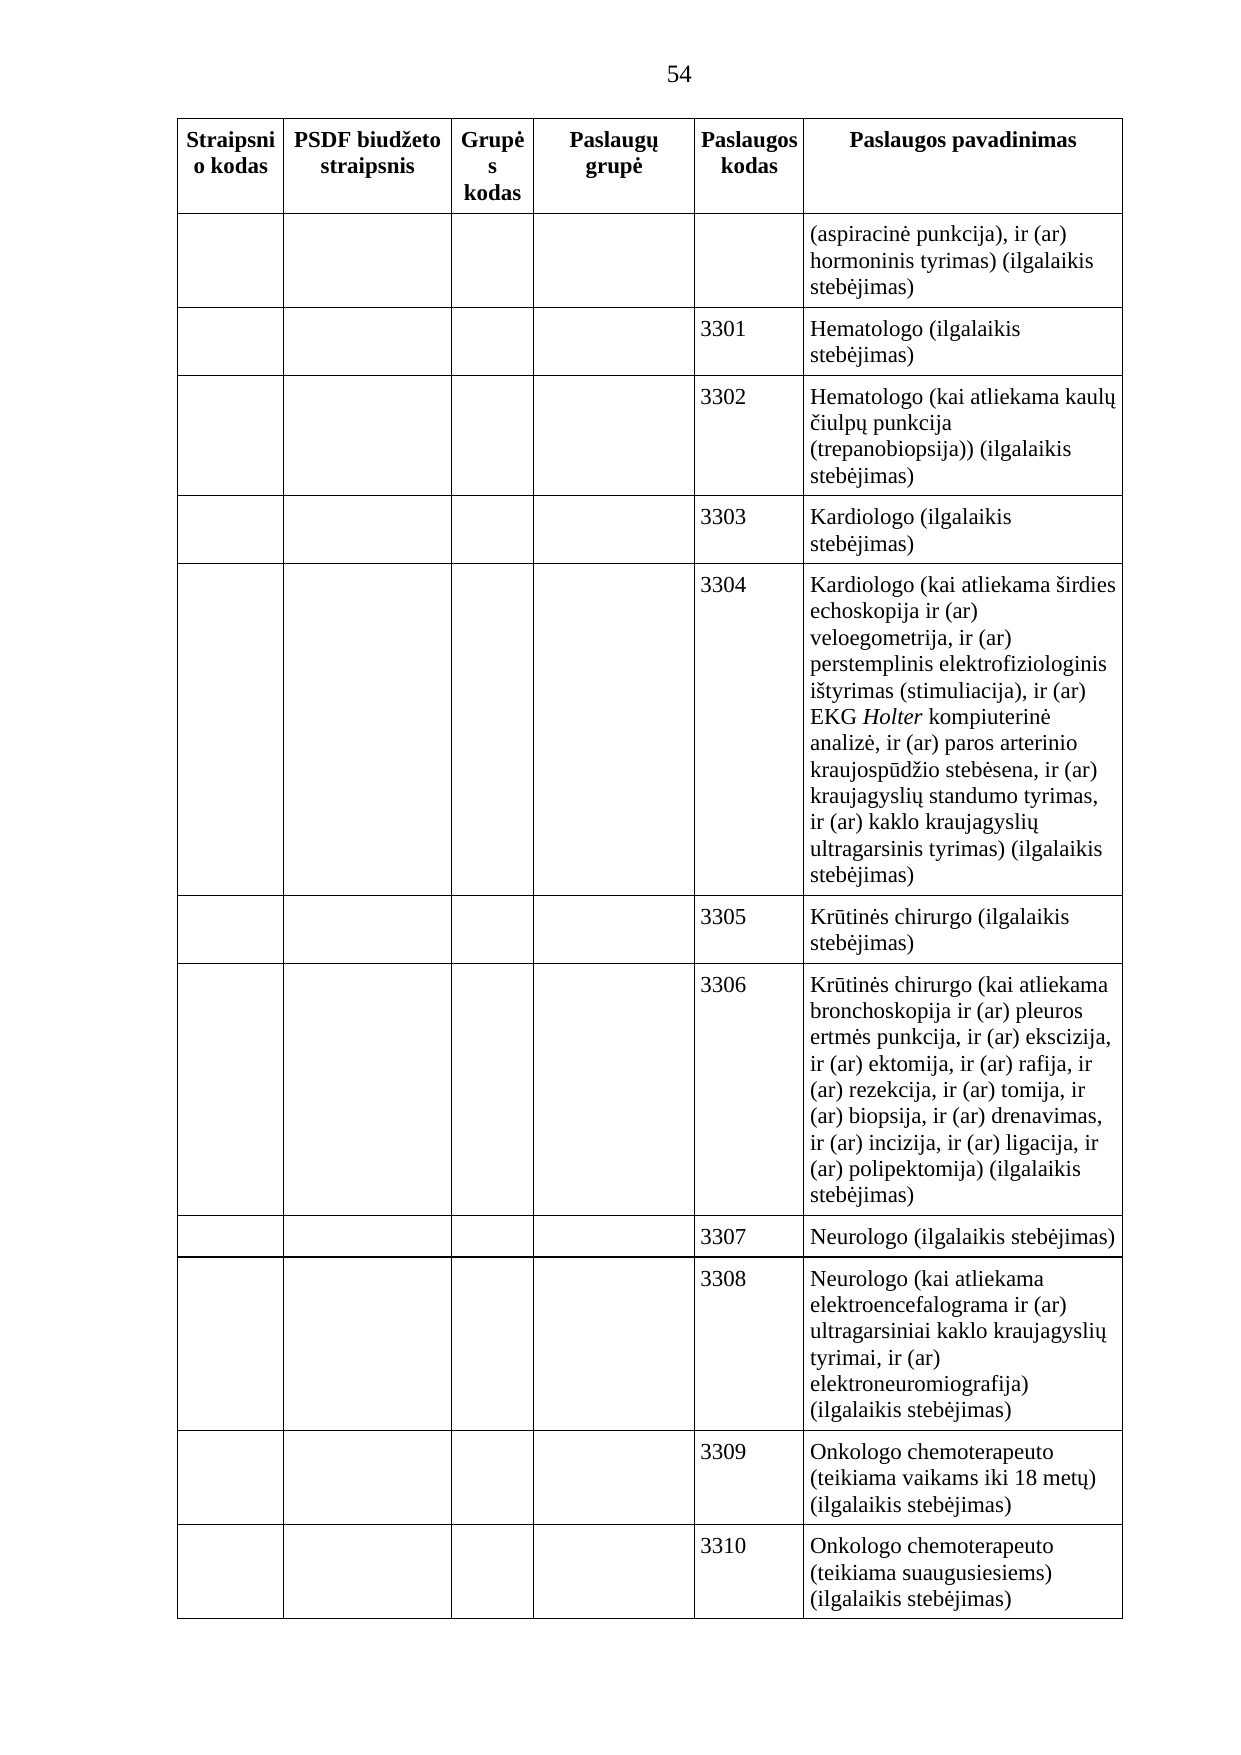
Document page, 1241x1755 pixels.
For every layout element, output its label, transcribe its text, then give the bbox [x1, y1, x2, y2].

table_cell [534, 496, 694, 563]
table_cell [284, 896, 451, 962]
table_cell [178, 1216, 283, 1256]
table_cell [178, 376, 283, 495]
table_cell [284, 1525, 451, 1618]
table_cell 3306 [695, 964, 803, 1215]
table_cell [534, 1258, 694, 1430]
table_cell [452, 896, 533, 962]
table_cell [178, 308, 283, 374]
table_cell [178, 214, 283, 307]
table_cell [452, 496, 533, 563]
table_cell [284, 308, 451, 374]
table_cell Kardiologo (ilgalaikis stebėjimas) [804, 496, 1122, 563]
table_header Grupės kodas [452, 119, 533, 212]
table_cell [452, 376, 533, 495]
table_cell [452, 964, 533, 1215]
table_cell Kardiologo (kai atliekama širdies echoskopija ir (ar) veloegometrija, ir (ar) perstemplinis elektrofiziologinis ištyrimas (stimuliacija), ir (ar) EKG Holter kompiuterinė analizė, ir (ar) paros arterinio kraujospūdžio stebėsena, ir (ar) kraujagyslių standumo tyrimas, ir (ar) kaklo kraujagyslių ultragarsinis tyrimas) (ilgalaikis stebėjimas) [804, 564, 1122, 894]
table_header Straipsnio kodas [178, 119, 283, 212]
table_cell [284, 376, 451, 495]
table_cell Neurologo (ilgalaikis stebėjimas) [804, 1216, 1122, 1256]
table_cell [534, 1216, 694, 1256]
table_cell [452, 214, 533, 307]
table_cell [452, 308, 533, 374]
table_cell 3307 [695, 1216, 803, 1256]
table_header Paslaugų grupė [534, 119, 694, 212]
table_cell [178, 1431, 283, 1524]
table_cell [178, 496, 283, 563]
table_cell Hematologo (kai atliekama kaulų čiulpų punkcija (trepanobiopsija)) (ilgalaikis stebėjimas) [804, 376, 1122, 495]
table_cell 3305 [695, 896, 803, 962]
table_cell Neurologo (kai atliekama elektroencefalograma ir (ar) ultragarsiniai kaklo kraujagyslių tyrimai, ir (ar) elektroneuromiografija) (ilgalaikis stebėjimas) [804, 1258, 1122, 1430]
table_cell [178, 964, 283, 1215]
table_cell [452, 1525, 533, 1618]
table_cell [534, 1431, 694, 1524]
table_cell (aspiracinė punkcija), ir (ar) hormoninis tyrimas) (ilgalaikis stebėjimas) [804, 214, 1122, 307]
table_cell [284, 214, 451, 307]
table_cell [534, 1525, 694, 1618]
table_cell [284, 496, 451, 563]
table_cell [534, 376, 694, 495]
table_cell Onkologo chemoterapeuto (teikiama vaikams iki 18 metų) (ilgalaikis stebėjimas) [804, 1431, 1122, 1524]
table_cell 3308 [695, 1258, 803, 1430]
table_cell Krūtinės chirurgo (ilgalaikis stebėjimas) [804, 896, 1122, 962]
table_header Paslaugos kodas [695, 119, 803, 212]
table_cell Krūtinės chirurgo (kai atliekama bronchoskopija ir (ar) pleuros ertmės punkcija, ir (ar) ekscizija, ir (ar) ektomija, ir (ar) rafija, ir (ar) rezekcija, ir (ar) tomija, ir (ar) biopsija, ir (ar) drenavimas, ir (ar) incizija, ir (ar) ligacija, ir (ar) polipektomija) (ilgalaikis stebėjimas) [804, 964, 1122, 1215]
table_cell [284, 1216, 451, 1256]
table_cell [452, 1431, 533, 1524]
table_cell Onkologo chemoterapeuto (teikiama suaugusiesiems) (ilgalaikis stebėjimas) [804, 1525, 1122, 1618]
table_cell [452, 1258, 533, 1430]
table_cell 3304 [695, 564, 803, 894]
table_cell [534, 964, 694, 1215]
table_header Paslaugos pavadinimas [804, 119, 1122, 212]
table_cell Hematologo (ilgalaikis stebėjimas) [804, 308, 1122, 374]
table_cell [534, 896, 694, 962]
table_cell [284, 964, 451, 1215]
table_cell [178, 564, 283, 894]
table_cell [534, 308, 694, 374]
table_cell [284, 1431, 451, 1524]
table_cell [178, 1258, 283, 1430]
table_cell [534, 564, 694, 894]
table_cell [284, 1258, 451, 1430]
table_cell [178, 1525, 283, 1618]
table_cell [178, 896, 283, 962]
table_cell 3302 [695, 376, 803, 495]
table_cell 3301 [695, 308, 803, 374]
table_cell [452, 564, 533, 894]
table_cell 3310 [695, 1525, 803, 1618]
table_cell 3303 [695, 496, 803, 563]
table_cell [452, 1216, 533, 1256]
table_cell 3309 [695, 1431, 803, 1524]
table_cell [534, 214, 694, 307]
table_cell [284, 564, 451, 894]
table_header PSDF biudžeto straipsnis [284, 119, 451, 212]
table_cell [695, 214, 803, 307]
